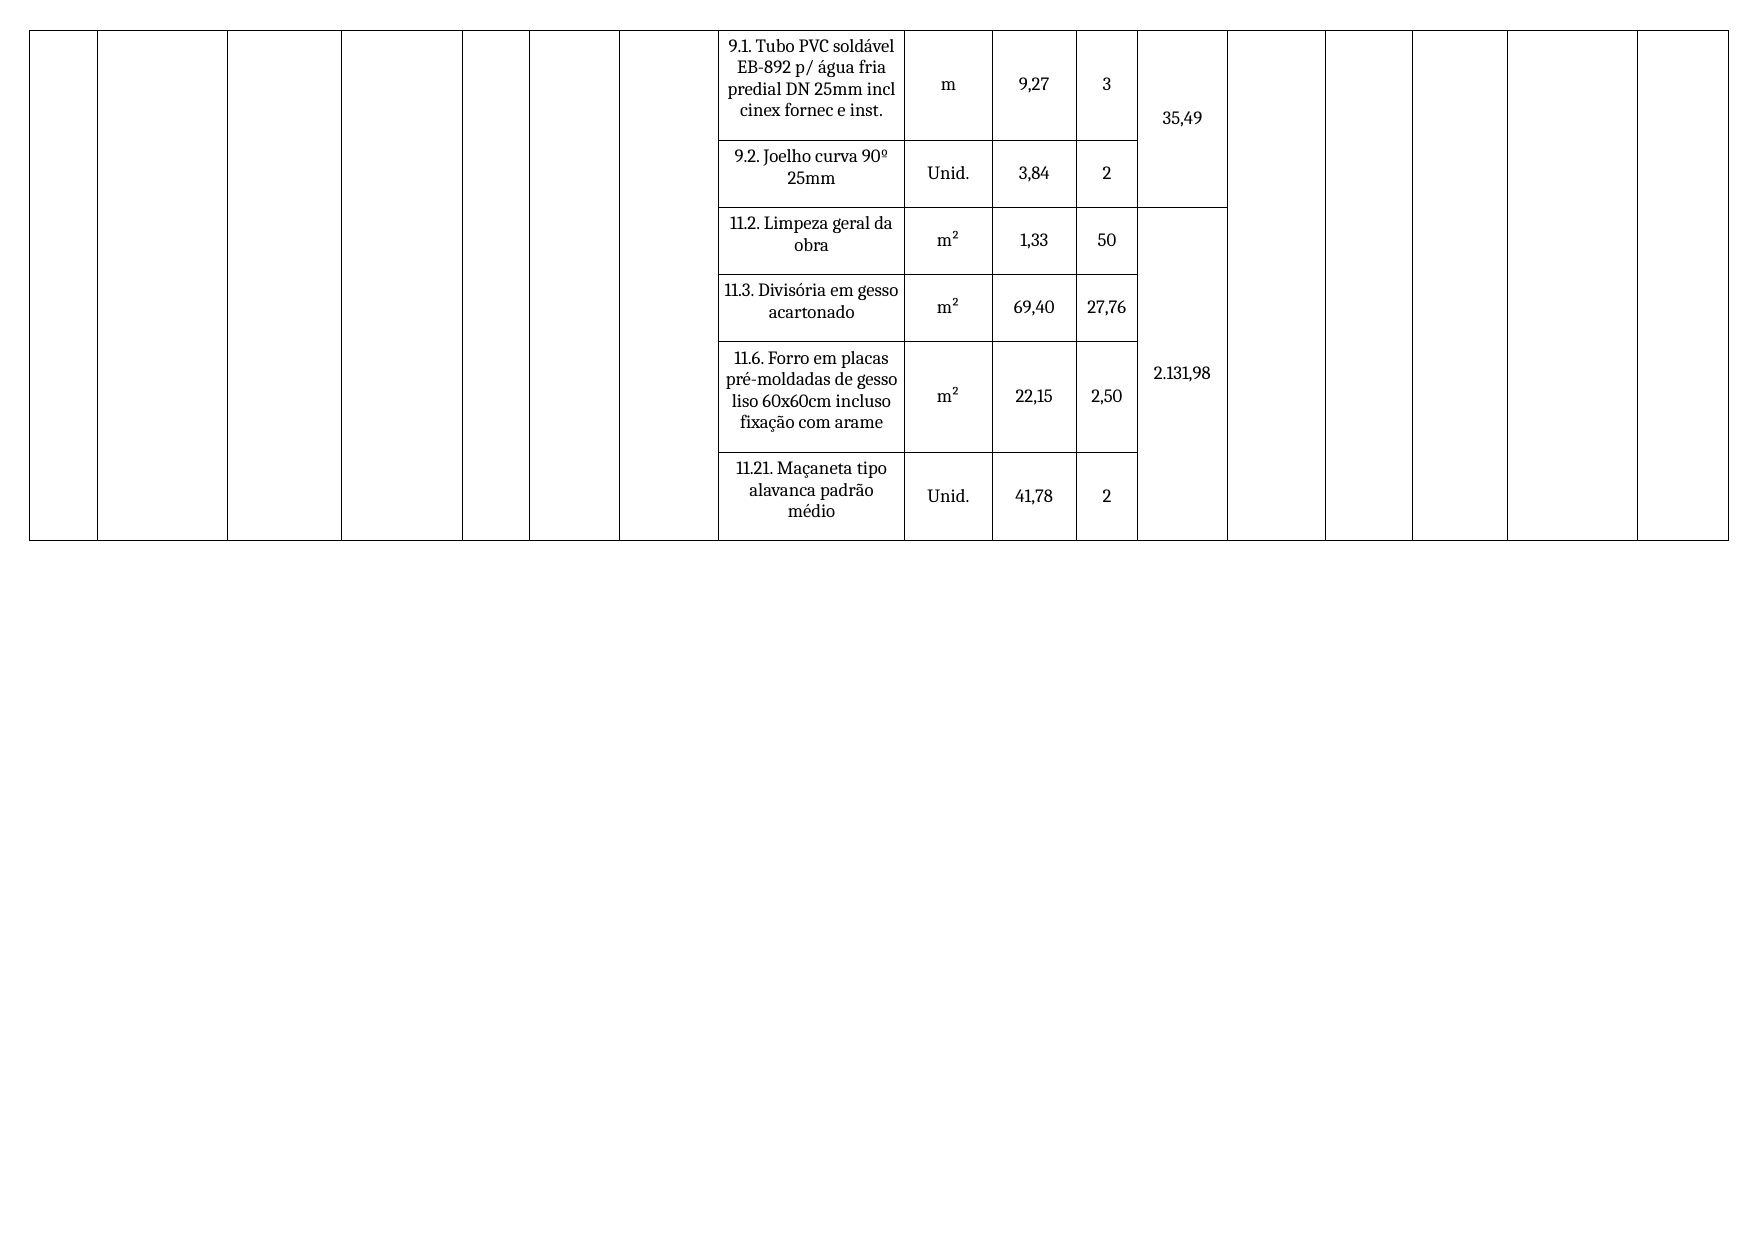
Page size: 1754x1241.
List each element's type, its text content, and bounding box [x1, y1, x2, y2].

table_cell [1508, 31, 1637, 540]
table_cell m [905, 31, 992, 140]
table_cell 35,49 [1138, 31, 1227, 207]
table_cell 27,76 [1077, 275, 1137, 341]
table_cell 2 [1077, 141, 1137, 207]
table_cell 11.6. Forro em placas pré-moldadas de gesso liso 60x60cm incluso fixação com arame [719, 342, 904, 452]
table_cell [1638, 31, 1728, 540]
table_cell [228, 31, 341, 540]
table_cell [98, 31, 227, 540]
table_cell m² [905, 342, 992, 452]
table_cell 2 [1077, 453, 1137, 540]
table_cell 9.1. Tubo PVC soldável EB-892 p/ água fria predial DN 25mm incl cinex fornec e inst. [719, 31, 904, 140]
table_cell 2,50 [1077, 342, 1137, 452]
table_cell m² [905, 208, 992, 274]
table_cell 2.131,98 [1138, 208, 1227, 540]
table_cell [620, 31, 718, 540]
table_cell 50 [1077, 208, 1137, 274]
table_cell 3,84 [993, 141, 1076, 207]
table_cell [30, 31, 97, 540]
table_cell 9.2. Joelho curva 90º 25mm [719, 141, 904, 207]
table_cell [530, 31, 619, 540]
table_cell 11.21. Maçaneta tipo alavanca padrão médio [719, 453, 904, 540]
table_cell 41,78 [993, 453, 1076, 540]
table_cell [463, 31, 529, 540]
table_cell m² [905, 275, 992, 341]
table_cell [1326, 31, 1412, 540]
table_cell 3 [1077, 31, 1137, 140]
table_cell Unid. [905, 141, 992, 207]
table_cell 9,27 [993, 31, 1076, 140]
table_cell [342, 31, 462, 540]
table_cell 1,33 [993, 208, 1076, 274]
table_cell [1413, 31, 1507, 540]
table_cell 11.2. Limpeza geral da obra [719, 208, 904, 274]
table_cell Unid. [905, 453, 992, 540]
table_cell 22,15 [993, 342, 1076, 452]
table_cell 11.3. Divisória em gesso acartonado [719, 275, 904, 341]
table_cell 69,40 [993, 275, 1076, 341]
table_cell [1228, 31, 1325, 540]
